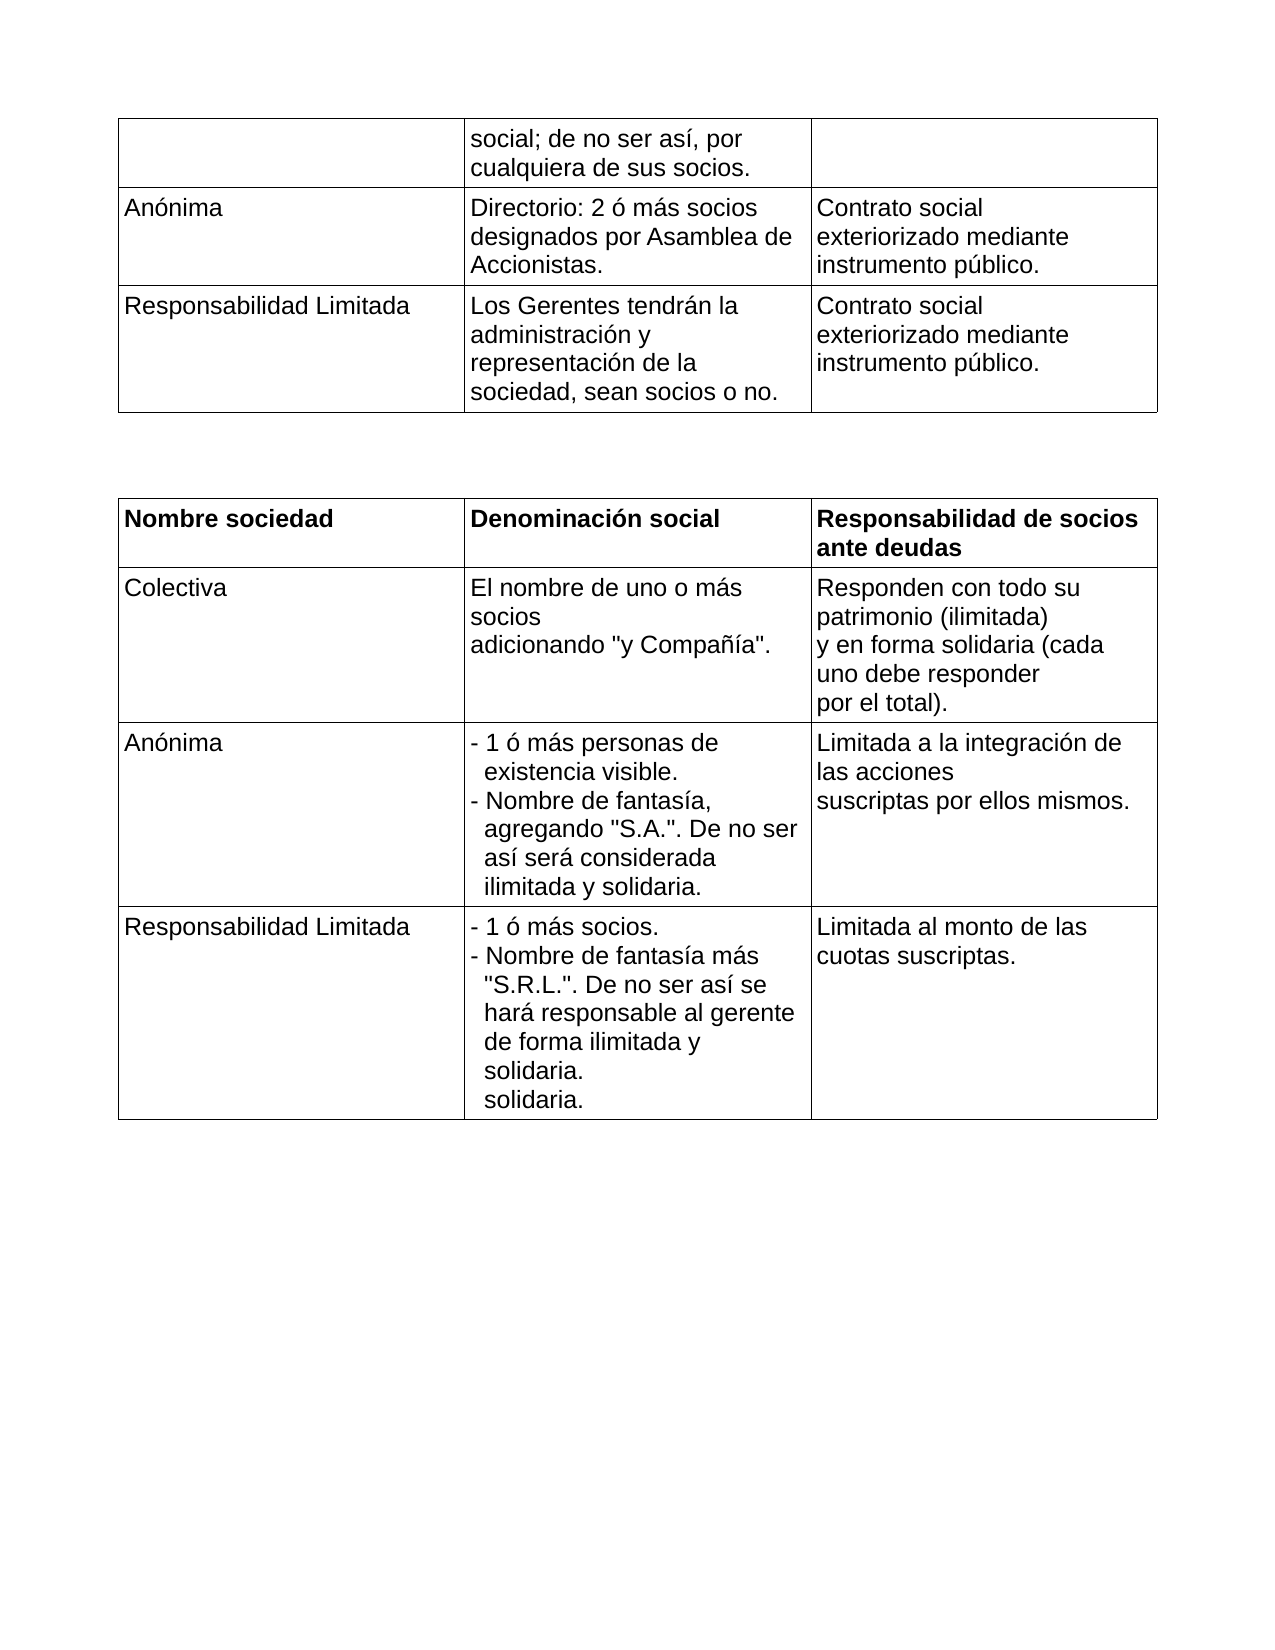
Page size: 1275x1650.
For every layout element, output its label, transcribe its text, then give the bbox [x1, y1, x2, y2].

table_cell Contrato social exteriorizado mediante instrumento público. [812, 188, 1157, 285]
table_cell El nombre de uno o más socios adicionando "y Compañía". [465, 568, 811, 722]
table_cell - 1 ó más personas de existencia visible. - Nombre de fantasía, agregando "S.A.". De no ser así será considerada ilimitada y solidaria. [465, 723, 811, 906]
table_header Responsabilidad de socios ante deudas [812, 499, 1157, 567]
table_cell Colectiva [119, 568, 464, 722]
table_cell Responden con todo su patrimonio (ilimitada) y en forma solidaria (cada uno debe responder por el total). [812, 568, 1157, 722]
table_cell Limitada a la integración de las acciones suscriptas por ellos mismos. [812, 723, 1157, 906]
table_cell social; de no ser así, por cualquiera de sus socios. [465, 119, 811, 187]
table_header Nombre sociedad [119, 499, 464, 567]
table_cell Responsabilidad Limitada [119, 907, 464, 1119]
table_cell Los Gerentes tendrán la administración y representación de la sociedad, sean socios o no. [465, 286, 811, 412]
table_cell Limitada al monto de las cuotas suscriptas. [812, 907, 1157, 1119]
table_cell Anónima [119, 723, 464, 906]
table_cell - 1 ó más socios. - Nombre de fantasía más "S.R.L.". De no ser así se hará responsable al gerente de forma ilimitada y solidaria. solidaria. [465, 907, 811, 1119]
table_header Denominación social [465, 499, 811, 567]
table_cell [812, 119, 1157, 187]
table_cell Anónima [119, 188, 464, 285]
table_cell Directorio: 2 ó más socios designados por Asamblea de Accionistas. [465, 188, 811, 285]
table_cell Responsabilidad Limitada [119, 286, 464, 412]
table_cell [119, 119, 464, 187]
table_cell Contrato social exteriorizado mediante instrumento público. [812, 286, 1157, 412]
